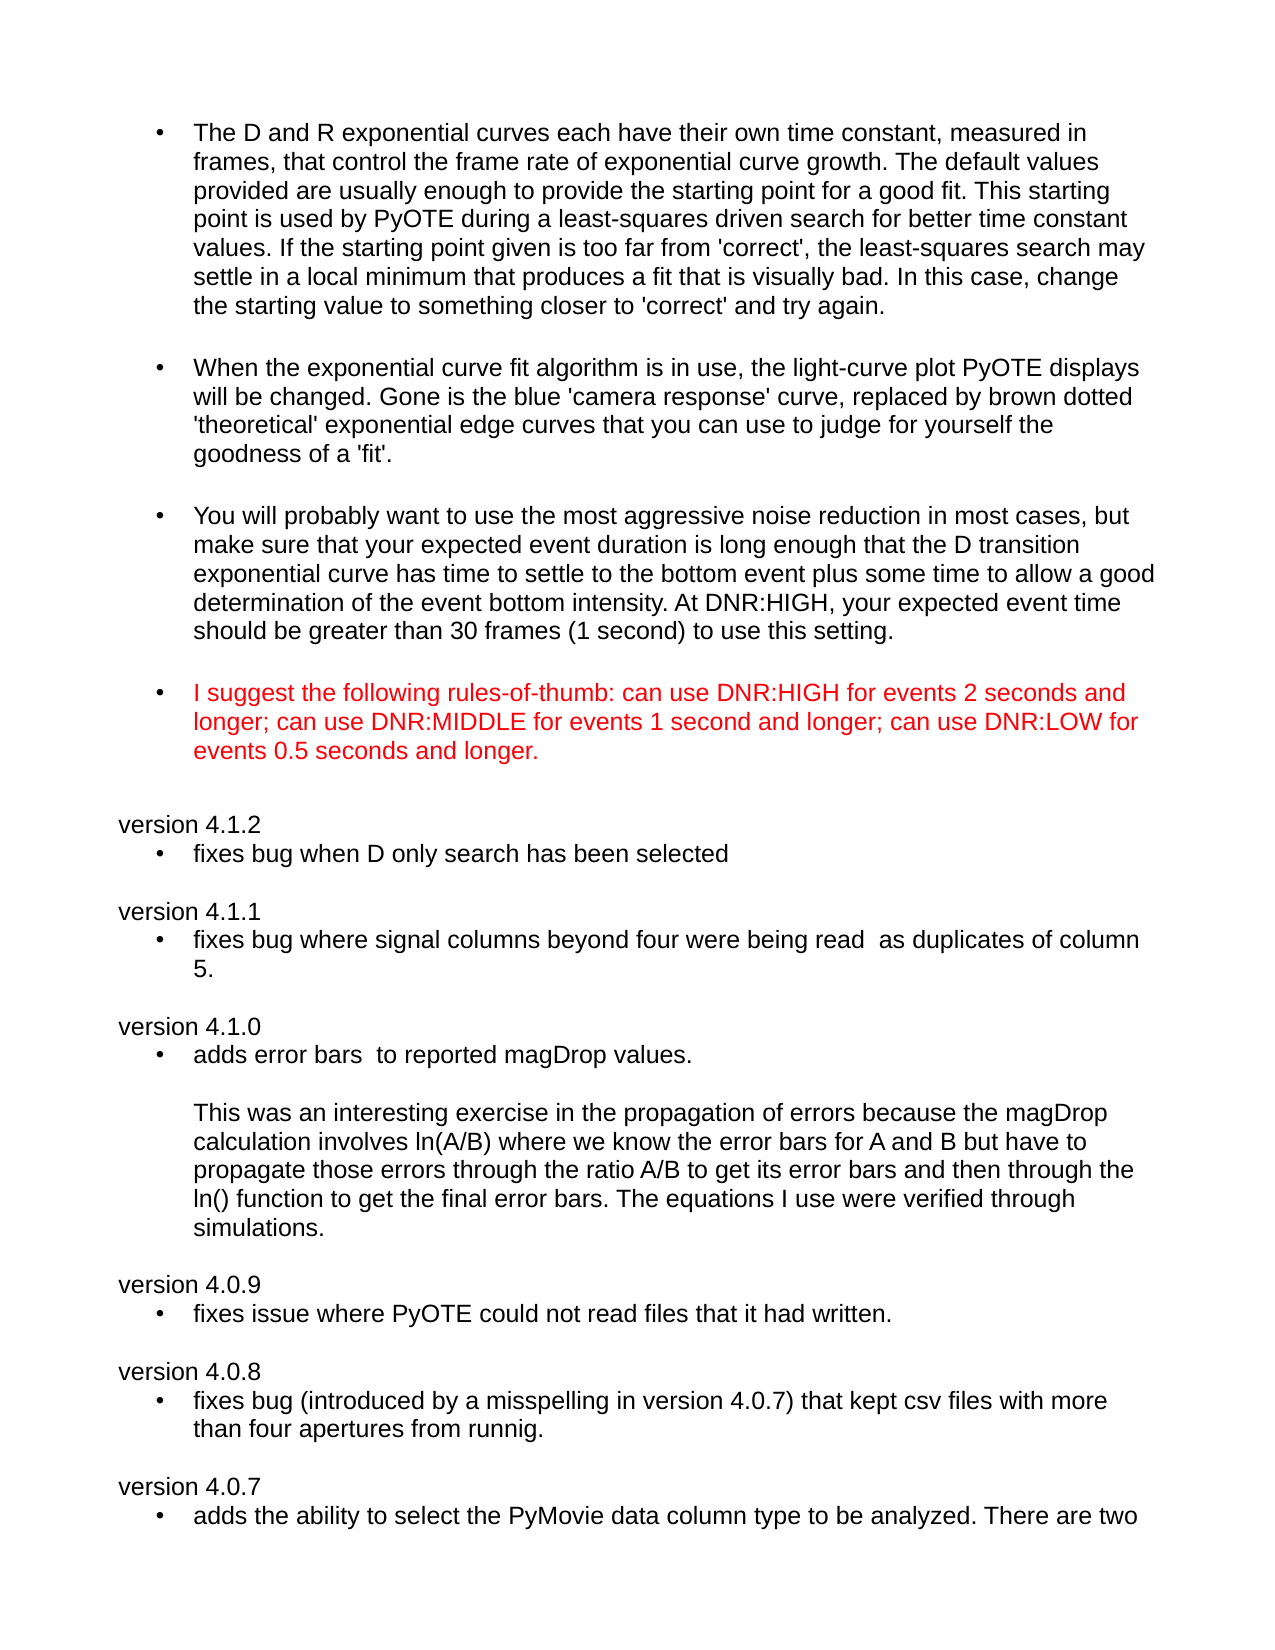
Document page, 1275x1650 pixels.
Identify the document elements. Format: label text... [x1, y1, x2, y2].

list fixes bug when D only search has been selected [156, 839, 1157, 897]
list fixes issue where PyOTE could not read files that it had written. [156, 1299, 1157, 1357]
list You will probably want to use the most aggressive noise reduction in most cases, but make sure that your expected event duration is long enough that the D transition exponential curve has time to settle to the bottom event plus some time to allow a good determination of the event bottom intensity. At DNR:HIGH, your expected event time should be greater than 30 frames (1 second) to use this setting. [156, 501, 1157, 645]
list fixes bug (introduced by a misspelling in version 4.0.7) that kept csv files with more than four apertures from runnig. [156, 1386, 1157, 1472]
list The D and R exponential curves each have their own time constant, measured in frames, that control the frame rate of exponential curve growth. The default values provided are usually enough to provide the starting point for a good fit. This starting point is used by PyOTE during a least-squares driven search for better time constant values. If the starting point given is too far from 'correct', the least-squares search may settle in a local minimum that produces a fit that is visually bad. In this case, change the starting value to something closer to 'correct' and try again. [156, 118, 1157, 319]
list fixes bug where signal columns beyond four were being read as duplicates of column 5. [156, 925, 1157, 1012]
text version 4.0.7 [118, 1472, 1157, 1501]
list I suggest the following rules-of-thumb: can use DNR:HIGH for events 2 seconds and longer; can use DNR:MIDDLE for events 1 second and longer; can use DNR:LOW for events 0.5 seconds and longer. [156, 678, 1157, 765]
list adds the ability to select the PyMovie data column type to be analyzed. There are two [156, 1501, 1157, 1529]
text version 4.0.8 [118, 1357, 1157, 1386]
list adds error bars to reported magDrop values. This was an interesting exercise in the propagation of errors because the magDrop calculation involves ln(A/B) where we know the error bars for A and B but have to propagate those errors through the ratio A/B to get its error bars and then through the ln() function to get the final error bars. The equations I use were verified through simulations. [156, 1040, 1157, 1271]
text version 4.1.2 [118, 810, 1157, 839]
text version 4.0.9 [118, 1271, 1157, 1299]
list When the exponential curve fit algorithm is in use, the light-curve plot PyOTE displays will be changed. Gone is the blue 'camera response' curve, replaced by brown dotted 'theoretical' exponential edge curves that you can use to judge for yourself the goodness of a 'fit'. [156, 353, 1157, 468]
text version 4.1.0 [118, 1012, 1157, 1040]
text version 4.1.1 [118, 897, 1157, 925]
